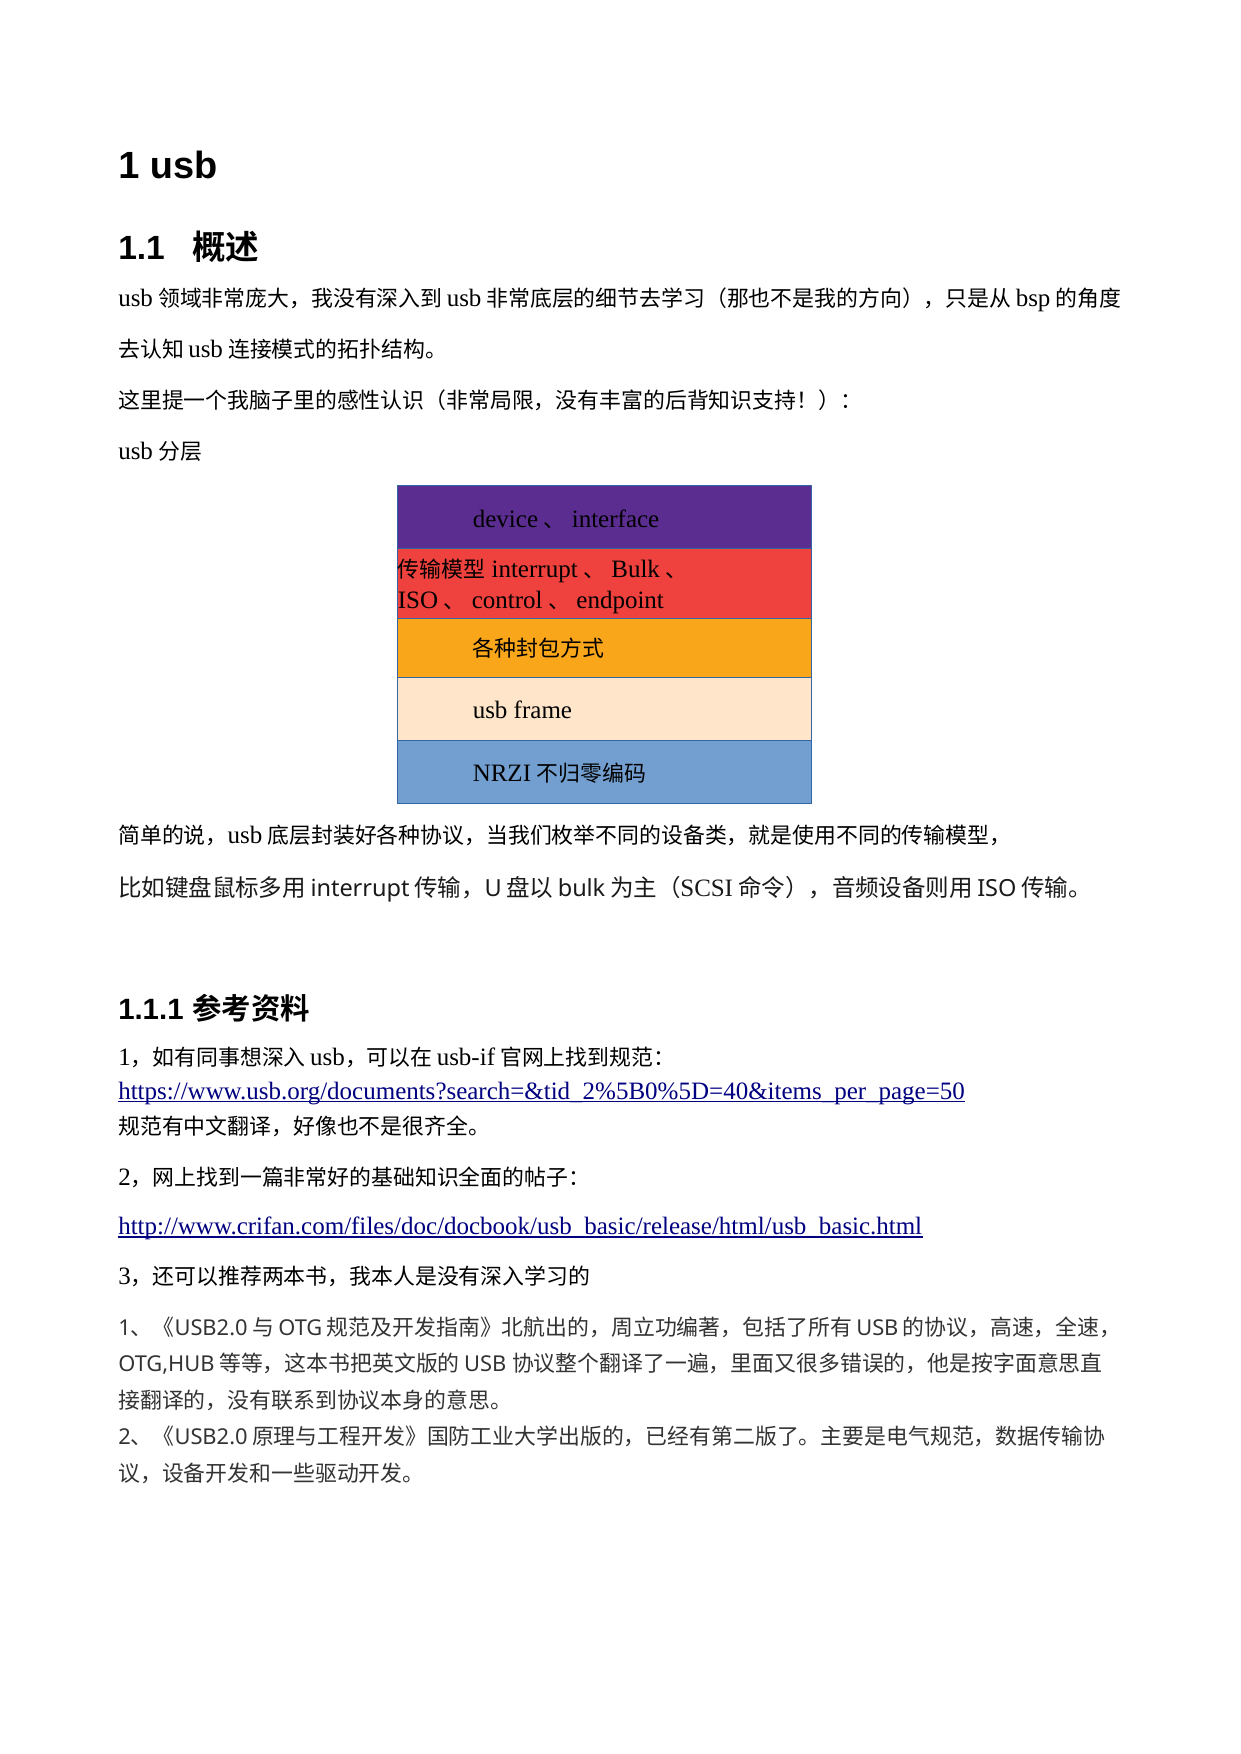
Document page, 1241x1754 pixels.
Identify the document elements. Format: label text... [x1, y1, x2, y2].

text usb分层 [118, 434, 1122, 466]
text 3，还可以推荐两本书，我本人是没有深入学习的 [118, 1259, 1122, 1291]
text usb领域非常庞大，我没有深入到usb非常底层的细节去学习（那也不是我的方向），只是从bsp的角度 [118, 281, 1122, 313]
subtitle 1.1 概述 [118, 220, 1122, 269]
text 1，如有同事想深入usb，可以在usb-if官网上找到规范： https://www.usb.org/documents?search=&tid_2%5B0%5D=40&items_per_page=50 规范有中文翻译，好像也不是很齐全。 [118, 1040, 1122, 1141]
text 去认知usb连接模式的拓扑结构。 [118, 332, 1122, 364]
text 2，网上找到一篇非常好的基础知识全面的帖子： [118, 1160, 1122, 1192]
text 1、《USB2.0与OTG规范及开发指南》北航出的，周立功编著，包括了所有USB的协议，高速，全速，OTG,HUB等等，这本书把英文版的USB 协议整个翻译了一遍，里面又很多错误的，他是按字面意思直接翻译的，没有联系到协议本身的意思。 2、《USB2.0原理与工程开发》国防工业大学出版的，已经有第二版了。主要是电气规范，数据传输协议，设备开发和一些驱动开发。 [118, 1310, 1122, 1487]
text 这里提一个我脑子里的感性认识（非常局限，没有丰富的后背知识支持！）： [118, 383, 1122, 415]
text http://www.crifan.com/files/doc/docbook/usb_basic/release/html/usb_basic.html [118, 1211, 1122, 1240]
text 比如键盘鼠标多用interrupt传输，U盘以bulk为主（SCSI命令），音频设备则用ISO传输。 [118, 869, 1122, 903]
subtitle 1.1.1 参考资料 [118, 985, 1122, 1027]
subtitle 1 usb [118, 143, 1122, 187]
text 简单的说，usb底层封装好各种协议，当我们枚举不同的设备类，就是使用不同的传输模型， [118, 818, 1122, 850]
